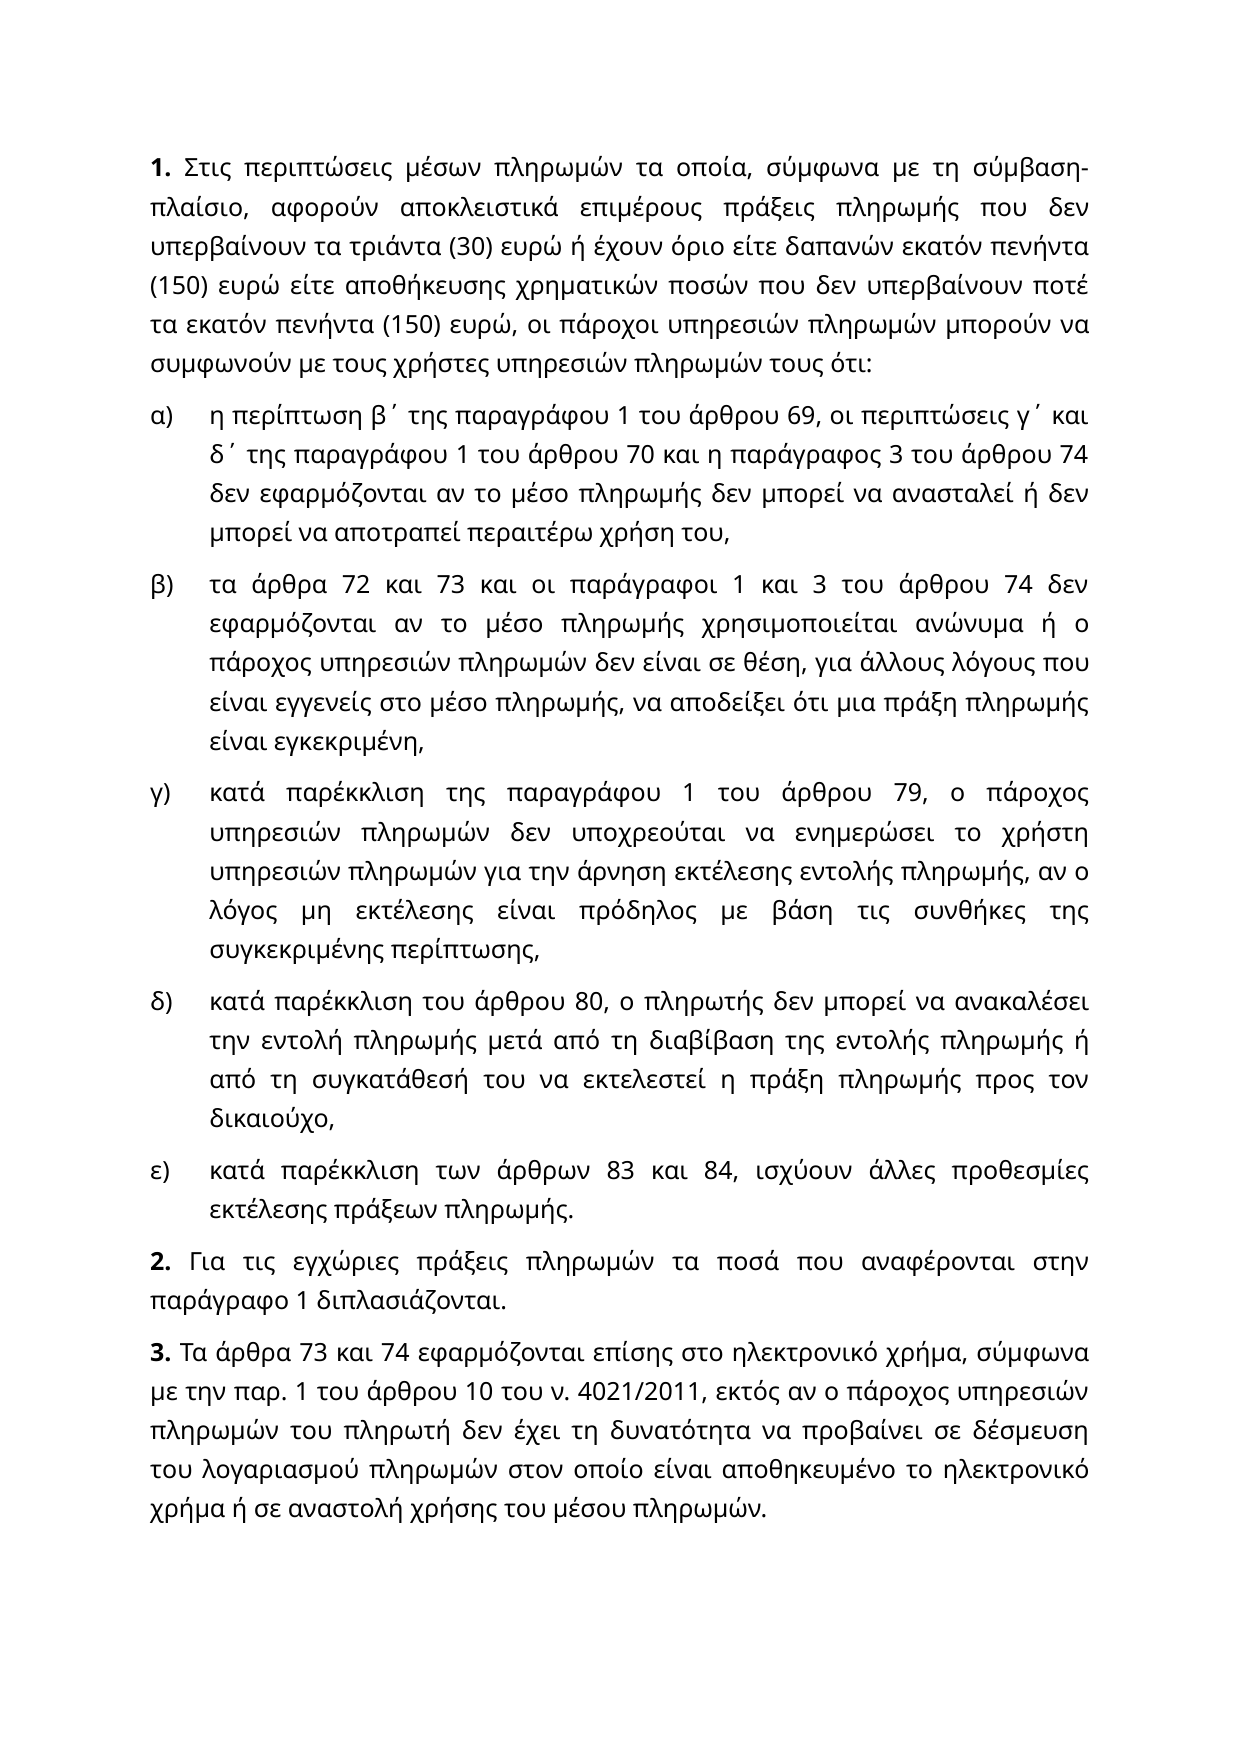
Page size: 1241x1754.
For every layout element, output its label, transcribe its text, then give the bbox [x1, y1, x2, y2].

list β) τα άρθρα 72 και 73 και οι παράγραφοι 1 και 3 του άρθρου 74 δεν εφαρμόζονται αν το μέσο πληρωμής χρησιμοποιείται ανώνυμα ή ο πάροχος υπηρεσιών πληρωμών δεν είναι σε θέση, για άλλους λόγους που είναι εγγενείς στο μέσο πληρωμής, να αποδείξει ότι μια πράξη πληρωμής είναι εγκεκριμένη, [150, 567, 1090, 757]
list γ) κατά παρέκκλιση της παραγράφου 1 του άρθρου 79, ο πάροχος υπηρεσιών πληρωμών δεν υποχρεούται να ενημερώσει το χρήστη υπηρεσιών πληρωμών για την άρνηση εκτέλεσης εντολής πληρωμής, αν o λόγος μη εκτέλεσης είναι πρόδηλος με βάση τις συνθήκες της συγκεκριμένης περίπτωσης, [150, 775, 1090, 966]
text 1. Στις περιπτώσεις μέσων πληρωμών τα οποία, σύμφωνα με τη σύμβαση-πλαίσιο, αφορούν αποκλειστικά επιμέρους πράξεις πληρωμής που δεν υπερβαίνουν τα τριάντα (30) ευρώ ή έχουν όριο είτε δαπανών εκατόν πενήντα (150) ευρώ είτε αποθήκευσης χρηματικών ποσών που δεν υπερβαίνουν ποτέ τα εκατόν πενήντα (150) ευρώ, οι πάροχοι υπηρεσιών πληρωμών μπορούν να συμφωνούν με τους χρήστες υπηρεσιών πληρωμών τους ότι: [150, 150, 1090, 380]
list δ) κατά παρέκκλιση του άρθρου 80, ο πληρωτής δεν μπορεί να ανακαλέσει την εντολή πληρωμής μετά από τη διαβίβαση της εντολής πληρωμής ή από τη συγκατάθεσή του να εκτελεστεί η πράξη πληρωμής προς τον δικαιούχο, [150, 983, 1090, 1135]
text 3. Τα άρθρα 73 και 74 εφαρμόζονται επίσης στο ηλεκτρονικό χρήμα, σύμφωνα με την παρ. 1 του άρθρου 10 του ν. 4021/2011, εκτός αν ο πάροχος υπηρεσιών πληρωμών του πληρωτή δεν έχει τη δυνατότητα να προβαίνει σε δέσμευση του λογαριασμού πληρωμών στον οποίο είναι αποθηκευμένο το ηλεκτρονικό χρήμα ή σε αναστολή χρήσης του μέσου πληρωμών. [150, 1334, 1090, 1525]
text 2. Για τις εγχώριες πράξεις πληρωμών τα ποσά που αναφέρονται στην παράγραφο 1 διπλασιάζονται. [150, 1243, 1090, 1317]
list ε) κατά παρέκκλιση των άρθρων 83 και 84, ισχύουν άλλες προθεσμίες εκτέλεσης πράξεων πληρωμής. [150, 1152, 1090, 1226]
list α) η περίπτωση β΄ της παραγράφου 1 του άρθρου 69, οι περιπτώσεις γ΄ και δ΄ της παραγράφου 1 του άρθρου 70 και η παράγραφος 3 του άρθρου 74 δεν εφαρμόζονται αν το μέσο πληρωμής δεν μπορεί να ανασταλεί ή δεν μπορεί να αποτραπεί περαιτέρω χρήση του, [150, 397, 1090, 549]
